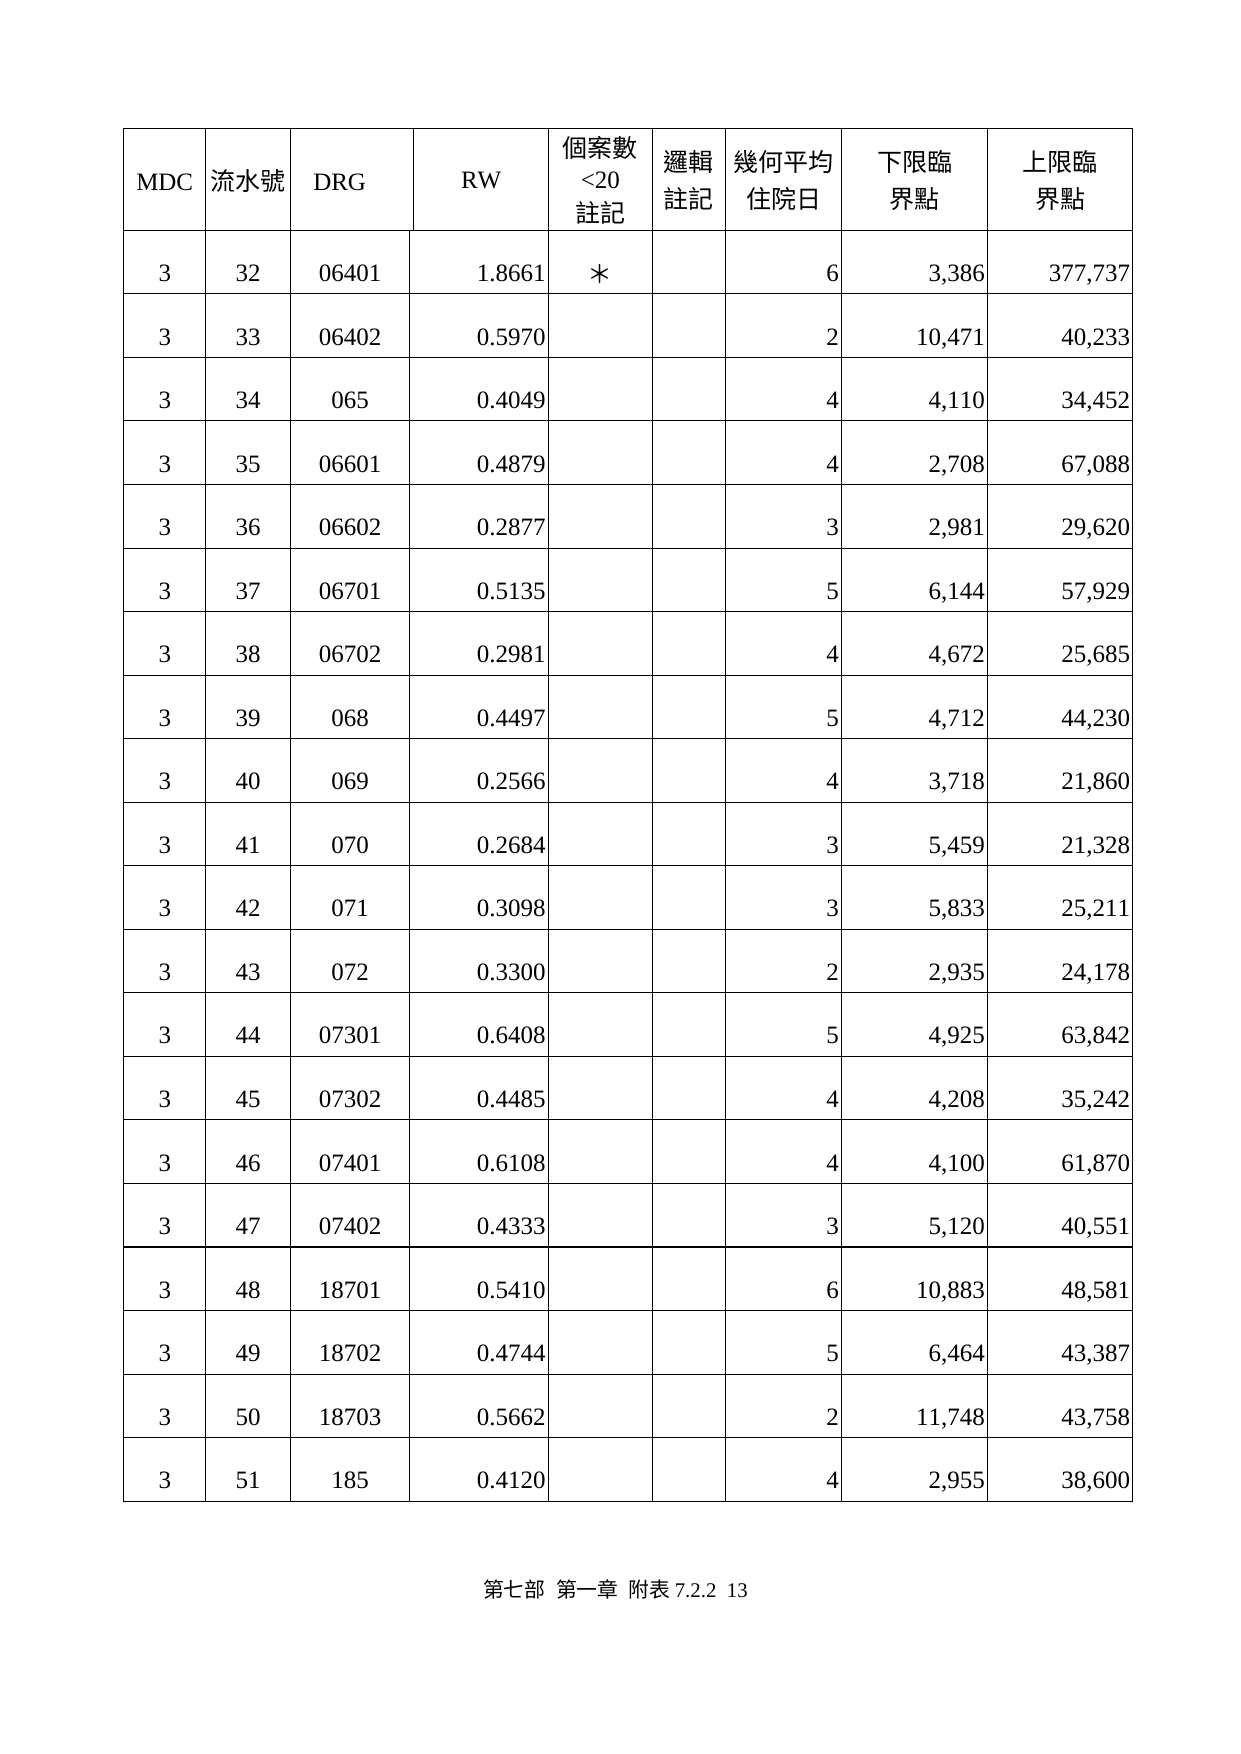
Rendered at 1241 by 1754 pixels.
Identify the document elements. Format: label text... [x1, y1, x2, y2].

table_cell 67,088 [988, 421, 1132, 484]
table_cell 40,233 [988, 294, 1132, 357]
table_cell [549, 421, 652, 484]
table_cell 0.3300 [410, 930, 548, 992]
table_cell 0.4049 [410, 358, 548, 420]
table_cell [653, 1057, 725, 1119]
table_header MDC [124, 129, 205, 230]
table_cell [549, 1248, 652, 1310]
table_cell 06702 [291, 612, 409, 674]
table_cell 11,748 [842, 1375, 987, 1437]
table_cell 3 [124, 1438, 205, 1501]
table_cell 4,712 [842, 676, 987, 738]
table_cell 18701 [291, 1248, 409, 1310]
table_cell [549, 1311, 652, 1373]
table_cell [653, 803, 725, 865]
table_cell 07301 [291, 993, 409, 1056]
table_cell 0.6408 [410, 993, 548, 1056]
table_cell 065 [291, 358, 409, 420]
table_cell 3 [124, 1311, 205, 1373]
table_cell 3 [124, 231, 205, 293]
table_cell 3 [124, 803, 205, 865]
table_cell [653, 676, 725, 738]
table_cell 43,758 [988, 1375, 1132, 1437]
table_cell 3 [124, 421, 205, 484]
table_cell 61,870 [988, 1120, 1132, 1183]
table_cell [549, 993, 652, 1056]
table_cell 51 [206, 1438, 290, 1501]
table_cell 38,600 [988, 1438, 1132, 1501]
table_cell 63,842 [988, 993, 1132, 1056]
table_header 個案數<20 註記 [549, 129, 652, 230]
table_cell 2,935 [842, 930, 987, 992]
table_cell 24,178 [988, 930, 1132, 992]
table_cell 40 [206, 739, 290, 802]
table_cell 41 [206, 803, 290, 865]
table_cell 068 [291, 676, 409, 738]
table_cell 3 [124, 485, 205, 547]
table_cell 42 [206, 866, 290, 929]
table_cell 4,110 [842, 358, 987, 420]
table_cell 3 [726, 1184, 841, 1246]
table_cell 4 [726, 421, 841, 484]
table_cell 39 [206, 676, 290, 738]
table_cell 070 [291, 803, 409, 865]
table_cell [653, 485, 725, 547]
table_cell 0.5662 [410, 1375, 548, 1437]
table_cell 06402 [291, 294, 409, 357]
table_cell 3 [124, 739, 205, 802]
table_cell 0.3098 [410, 866, 548, 929]
table_cell 0.4333 [410, 1184, 548, 1246]
table_cell 3 [124, 1057, 205, 1119]
table_cell 0.2981 [410, 612, 548, 674]
table_cell 3 [726, 803, 841, 865]
table_cell 5 [726, 993, 841, 1056]
table_cell 3 [124, 993, 205, 1056]
table_cell 0.4120 [410, 1438, 548, 1501]
table_cell [653, 930, 725, 992]
table_cell 4 [726, 739, 841, 802]
table_cell 6 [726, 1248, 841, 1310]
table_cell [549, 294, 652, 357]
table_cell 47 [206, 1184, 290, 1246]
table_cell 2,955 [842, 1438, 987, 1501]
table_cell 06601 [291, 421, 409, 484]
table_cell 0.5410 [410, 1248, 548, 1310]
table_cell 3 [124, 1375, 205, 1437]
table_cell 0.5970 [410, 294, 548, 357]
table_cell 4 [726, 612, 841, 674]
table_cell 35 [206, 421, 290, 484]
table_header 下限臨 界點 [842, 129, 987, 230]
table_cell 44,230 [988, 676, 1132, 738]
table_cell 6,144 [842, 549, 987, 611]
table_cell 4 [726, 358, 841, 420]
table_cell [653, 1248, 725, 1310]
table_cell 3 [124, 612, 205, 674]
table_cell 06401 [291, 231, 409, 293]
table_cell [653, 1120, 725, 1183]
table_cell 4,100 [842, 1120, 987, 1183]
table_cell 3 [124, 358, 205, 420]
table_cell 071 [291, 866, 409, 929]
table_cell [653, 1184, 725, 1246]
table_cell 18703 [291, 1375, 409, 1437]
table_cell 6,464 [842, 1311, 987, 1373]
table_cell 0.2684 [410, 803, 548, 865]
table_cell 32 [206, 231, 290, 293]
table_cell 4,208 [842, 1057, 987, 1119]
table_cell 4 [726, 1120, 841, 1183]
table_header 上限臨 界點 [988, 129, 1132, 230]
table_cell [653, 358, 725, 420]
table_cell 3 [124, 930, 205, 992]
table_cell [653, 294, 725, 357]
table_cell 5,833 [842, 866, 987, 929]
table_cell [549, 1375, 652, 1437]
table_cell ＊ [549, 231, 652, 293]
table_header RW [414, 129, 548, 230]
table_cell 3 [124, 866, 205, 929]
table_cell 377,737 [988, 231, 1132, 293]
table_cell [653, 1375, 725, 1437]
table_cell [653, 421, 725, 484]
table_cell 35,242 [988, 1057, 1132, 1119]
table_cell 18702 [291, 1311, 409, 1373]
table_cell [549, 358, 652, 420]
table_cell 48 [206, 1248, 290, 1310]
table_cell 07402 [291, 1184, 409, 1246]
table_cell 3 [124, 1120, 205, 1183]
table_cell [653, 612, 725, 674]
table_cell 4 [726, 1057, 841, 1119]
table_cell 3 [124, 1248, 205, 1310]
table_cell 2 [726, 294, 841, 357]
table_cell [653, 866, 725, 929]
table_cell 3 [124, 294, 205, 357]
table_cell [653, 1311, 725, 1373]
table_cell 3 [124, 549, 205, 611]
table_cell 45 [206, 1057, 290, 1119]
table_cell 6 [726, 231, 841, 293]
table_cell [549, 612, 652, 674]
table_cell 0.4744 [410, 1311, 548, 1373]
table_cell 10,883 [842, 1248, 987, 1310]
table_cell [549, 739, 652, 802]
table_cell 37 [206, 549, 290, 611]
table_cell 5 [726, 549, 841, 611]
table_cell [549, 549, 652, 611]
table_cell 07401 [291, 1120, 409, 1183]
table_cell 072 [291, 930, 409, 992]
table_cell 2,981 [842, 485, 987, 547]
table_cell 25,211 [988, 866, 1132, 929]
table_cell 5 [726, 1311, 841, 1373]
table_cell 5 [726, 676, 841, 738]
table_cell 3,386 [842, 231, 987, 293]
table_cell 29,620 [988, 485, 1132, 547]
table_cell [549, 1438, 652, 1501]
table_cell 2,708 [842, 421, 987, 484]
table_cell 46 [206, 1120, 290, 1183]
table_cell 34,452 [988, 358, 1132, 420]
table_cell [653, 549, 725, 611]
table_cell 48,581 [988, 1248, 1132, 1310]
table_cell 185 [291, 1438, 409, 1501]
table_cell [653, 739, 725, 802]
table_cell 25,685 [988, 612, 1132, 674]
table_cell 0.6108 [410, 1120, 548, 1183]
table_cell 50 [206, 1375, 290, 1437]
table_cell 07302 [291, 1057, 409, 1119]
table_cell 5,120 [842, 1184, 987, 1246]
table_cell 0.2877 [410, 485, 548, 547]
table_cell 069 [291, 739, 409, 802]
table_cell [549, 1184, 652, 1246]
table_cell 3 [726, 485, 841, 547]
table_cell 06701 [291, 549, 409, 611]
table_cell 0.4497 [410, 676, 548, 738]
table_cell 2 [726, 1375, 841, 1437]
table_header 邏輯註記 [653, 129, 725, 230]
table_header 流水號 [206, 129, 290, 230]
table_cell 21,328 [988, 803, 1132, 865]
table_cell 49 [206, 1311, 290, 1373]
table_cell [653, 231, 725, 293]
table_cell [549, 1057, 652, 1119]
table_cell 34 [206, 358, 290, 420]
table_cell 33 [206, 294, 290, 357]
table_cell [653, 1438, 725, 1501]
table_cell 06602 [291, 485, 409, 547]
table_cell 57,929 [988, 549, 1132, 611]
table_cell 3 [726, 866, 841, 929]
table_cell 38 [206, 612, 290, 674]
table_cell [653, 993, 725, 1056]
table_cell [549, 866, 652, 929]
table_cell 21,860 [988, 739, 1132, 802]
table_cell 44 [206, 993, 290, 1056]
table_cell 43,387 [988, 1311, 1132, 1373]
table_cell [549, 1120, 652, 1183]
table_cell 5,459 [842, 803, 987, 865]
table_cell 0.2566 [410, 739, 548, 802]
table_cell 36 [206, 485, 290, 547]
table_cell 2 [726, 930, 841, 992]
table_cell 0.4485 [410, 1057, 548, 1119]
table_cell 40,551 [988, 1184, 1132, 1246]
table_header DRG [291, 129, 413, 230]
table_cell 3 [124, 1184, 205, 1246]
table_cell 3,718 [842, 739, 987, 802]
table_cell [549, 676, 652, 738]
table_cell [549, 930, 652, 992]
table_cell 0.4879 [410, 421, 548, 484]
table_header 幾何平均住院日 [726, 129, 841, 230]
table_cell 4,925 [842, 993, 987, 1056]
table_cell 43 [206, 930, 290, 992]
table_cell 0.5135 [410, 549, 548, 611]
table_cell [549, 485, 652, 547]
table_cell [549, 803, 652, 865]
table_cell 3 [124, 676, 205, 738]
table_cell 4,672 [842, 612, 987, 674]
table_cell 10,471 [842, 294, 987, 357]
table_cell 4 [726, 1438, 841, 1501]
table_cell 1.8661 [410, 231, 548, 293]
